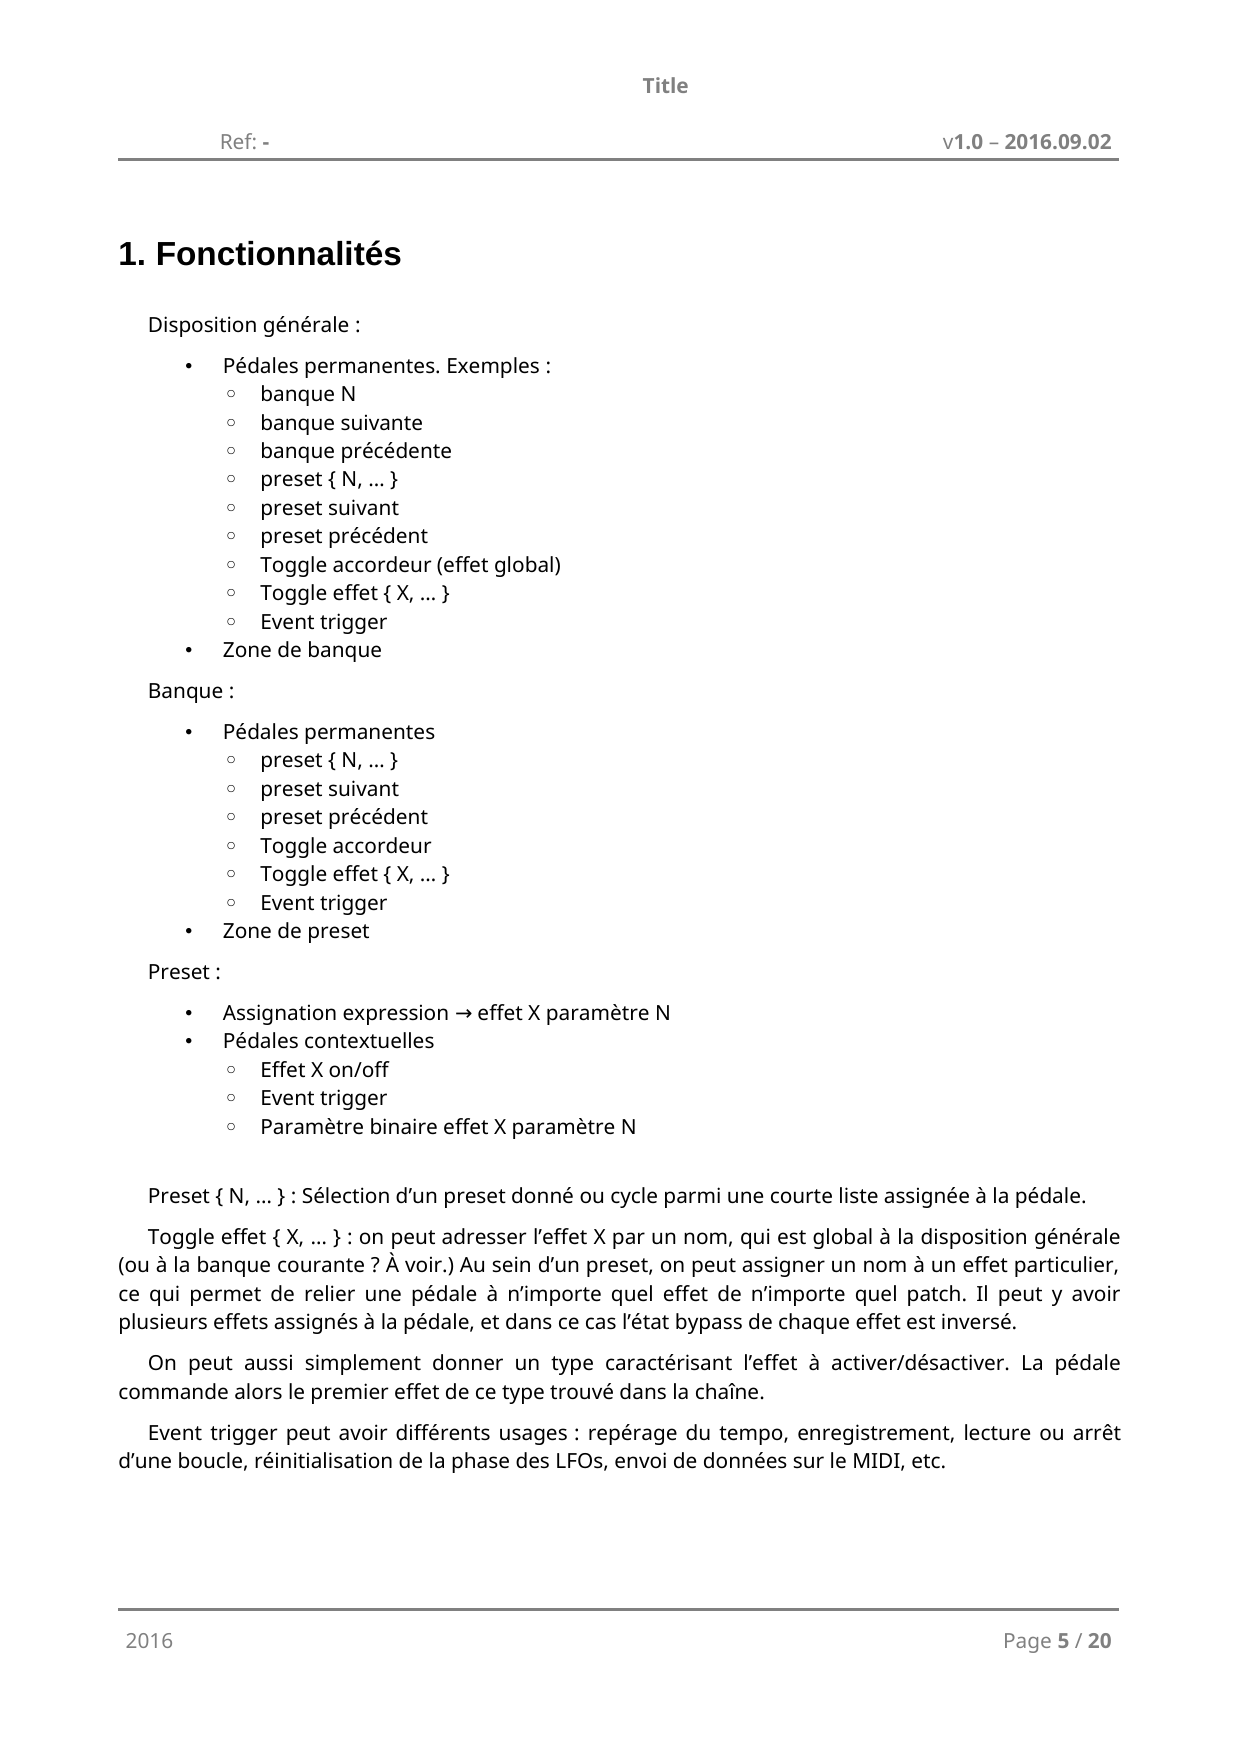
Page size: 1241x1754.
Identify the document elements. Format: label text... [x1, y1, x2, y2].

list Event trigger [223, 888, 1122, 916]
text Preset { N, … } : Sélection d’un preset donné ou cycle parmi une courte liste assignée à la pédale. [118, 1181, 1122, 1209]
list preset { N, … } [223, 464, 1122, 493]
list Paramètre binaire effet X paramètre N [223, 1112, 1122, 1140]
list Toggle accordeur (effet global) [223, 550, 1122, 578]
list banque N [223, 379, 1122, 408]
list preset suivant [223, 774, 1122, 802]
list Pédales permanentes [185, 717, 1122, 746]
list Toggle effet { X, … } [223, 578, 1122, 607]
text Preset : [118, 957, 1122, 986]
list Effet X on/off [223, 1055, 1122, 1083]
list preset suivant [223, 493, 1122, 521]
list Event trigger [223, 607, 1122, 635]
text Disposition générale : [118, 310, 1122, 338]
list Zone de preset [185, 916, 1122, 944]
list Zone de banque [185, 635, 1122, 664]
subtitle Fonctionnalités [118, 234, 1122, 272]
list preset précédent [223, 521, 1122, 550]
list Assignation expression → effet X paramètre N [185, 998, 1122, 1026]
text On peut aussi simplement donner un type caractérisant l’effet à activer/désactiver. La pédale commande alors le premier effet de ce type trouvé dans la chaîne. [118, 1348, 1122, 1405]
list Toggle accordeur [223, 831, 1122, 859]
list Event trigger [223, 1083, 1122, 1112]
text Banque : [118, 676, 1122, 704]
list banque suivante [223, 408, 1122, 436]
list Toggle effet { X, … } [223, 859, 1122, 888]
list Pédales permanentes. Exemples : [185, 351, 1122, 379]
list preset { N, … } [223, 746, 1122, 774]
text Event trigger peut avoir différents usages : repérage du tempo, enregistrement, lecture ou arrêt d’une boucle, réinitialisation de la phase des LFOs, envoi de données sur le MIDI, etc. [118, 1418, 1122, 1474]
text Toggle effet { X, … } : on peut adresser l’effet X par un nom, qui est global à la disposition générale (ou à la banque courante ? À voir.) Au sein d’un preset, on peut assigner un nom à un effet particulier, ce qui permet de relier une pédale à n’importe quel effet de n’importe quel patch. Il peut y avoir plusieurs effets assignés à la pédale, et dans ce cas l’état bypass de chaque effet est inversé. [118, 1222, 1122, 1336]
list preset précédent [223, 802, 1122, 831]
list Pédales contextuelles [185, 1026, 1122, 1055]
list banque précédente [223, 436, 1122, 464]
